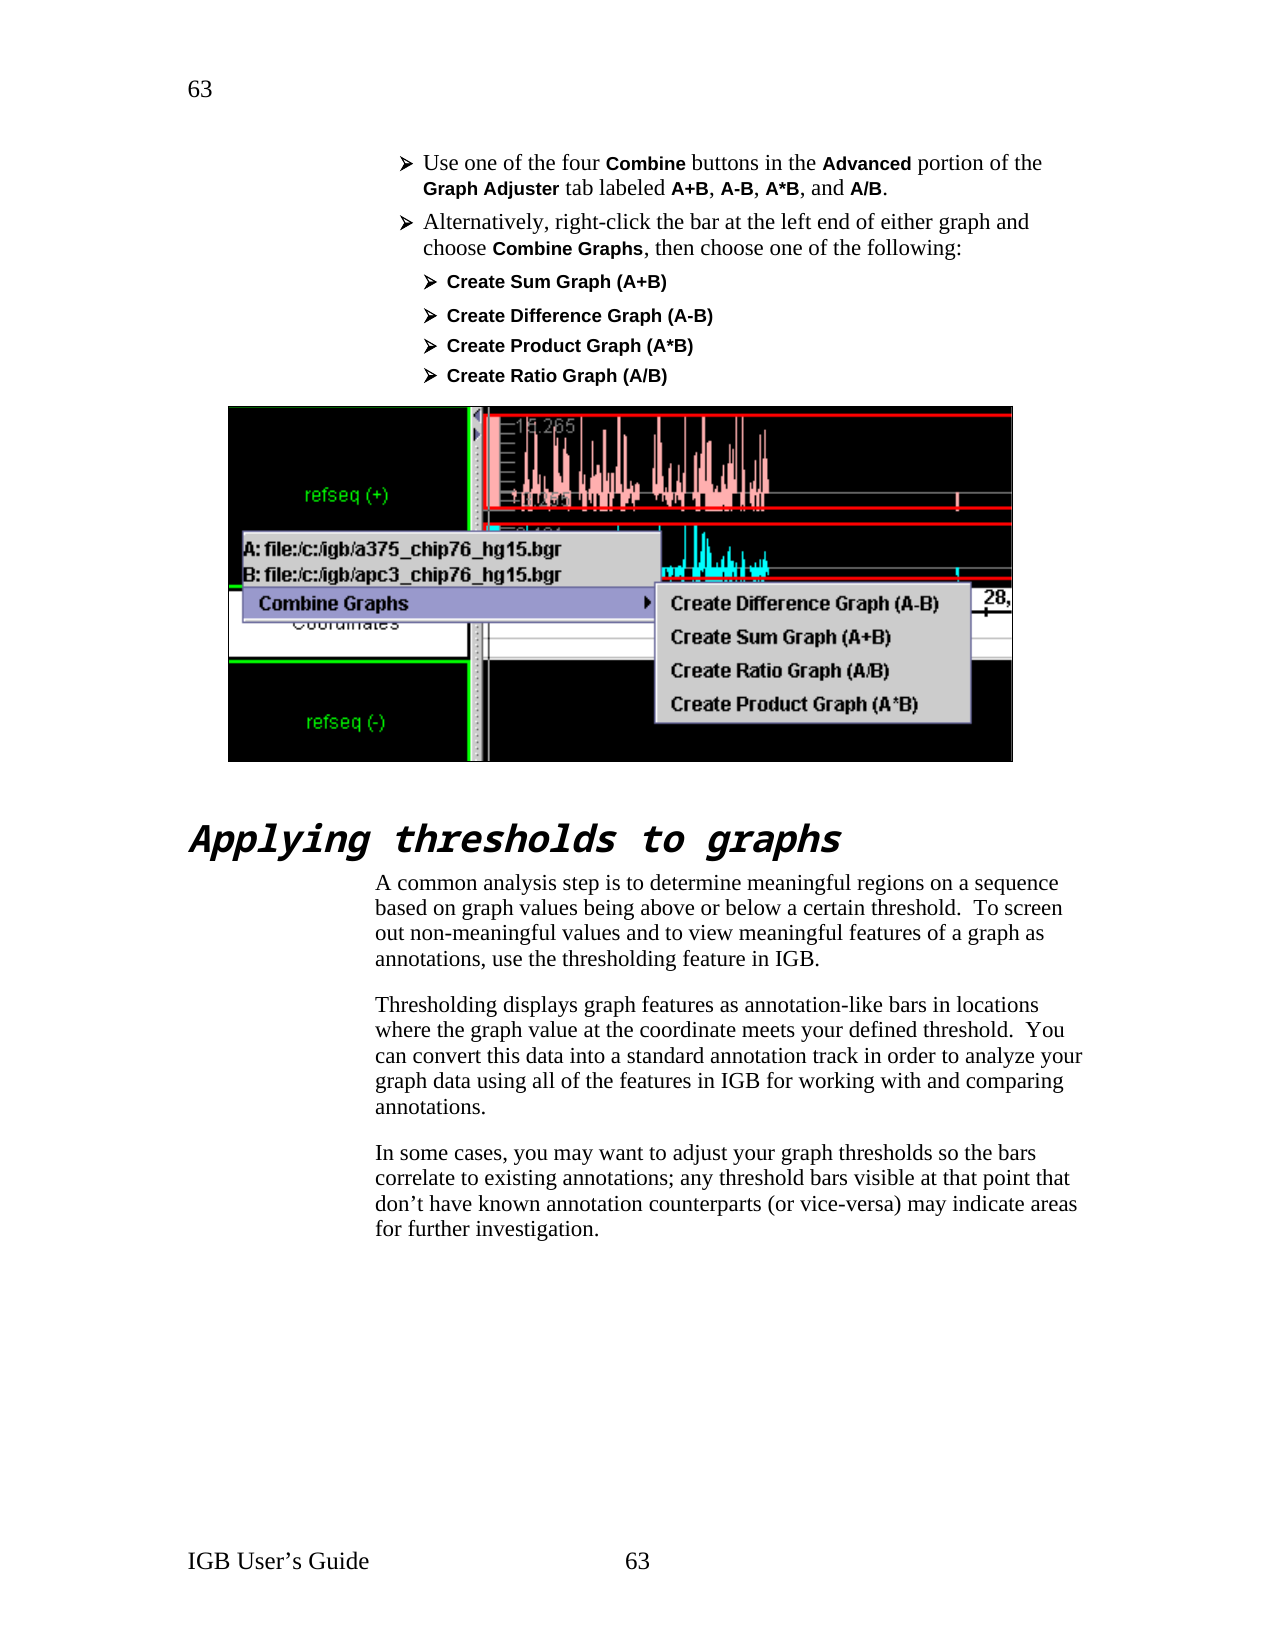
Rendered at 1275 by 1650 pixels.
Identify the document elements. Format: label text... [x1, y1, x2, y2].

text In some cases, you may want to adjust your graph thresholds so the bars correlate to existing annotations; any threshold bars visible at that point that don’t have known annotation counterparts (or vice-versa) may indicate areas for further investigation. [375, 1140, 1087, 1242]
text A common analysis step is to determine meaningful regions on a sequence based on graph values being above or below a certain threshold. To screen out non-meaningful values and to view meaningful features of a graph as annotations, use the thresholding feature in IGB. [375, 869, 1087, 971]
list Alternatively, right-click the bar at the left end of either graph and choose Combine Graphs, then choose one of the following: [399, 209, 1087, 260]
subtitle Applying thresholds to graphs [187, 812, 1087, 863]
list Create Sum Graph (A+B) [423, 268, 1087, 294]
text Thresholding displays graph features as annotation-like bars in locations where the graph value at the coordinate meets your defined threshold. You can convert this data into a standard annotation track in order to analyze your graph data using all of the features in IGB for working with and comparing annotations. [375, 992, 1087, 1119]
picture [229, 407, 1012, 761]
list Create Product Graph (A*B) [423, 336, 1087, 357]
list Create Ratio Graph (A/B) [423, 365, 1087, 386]
list Create Difference Graph (A-B) [423, 302, 1087, 327]
list Use one of the four Combine buttons in the Advanced portion of the Graph Adjuster tab labeled A+B, A-B, A*B, and A/B. [399, 150, 1087, 201]
